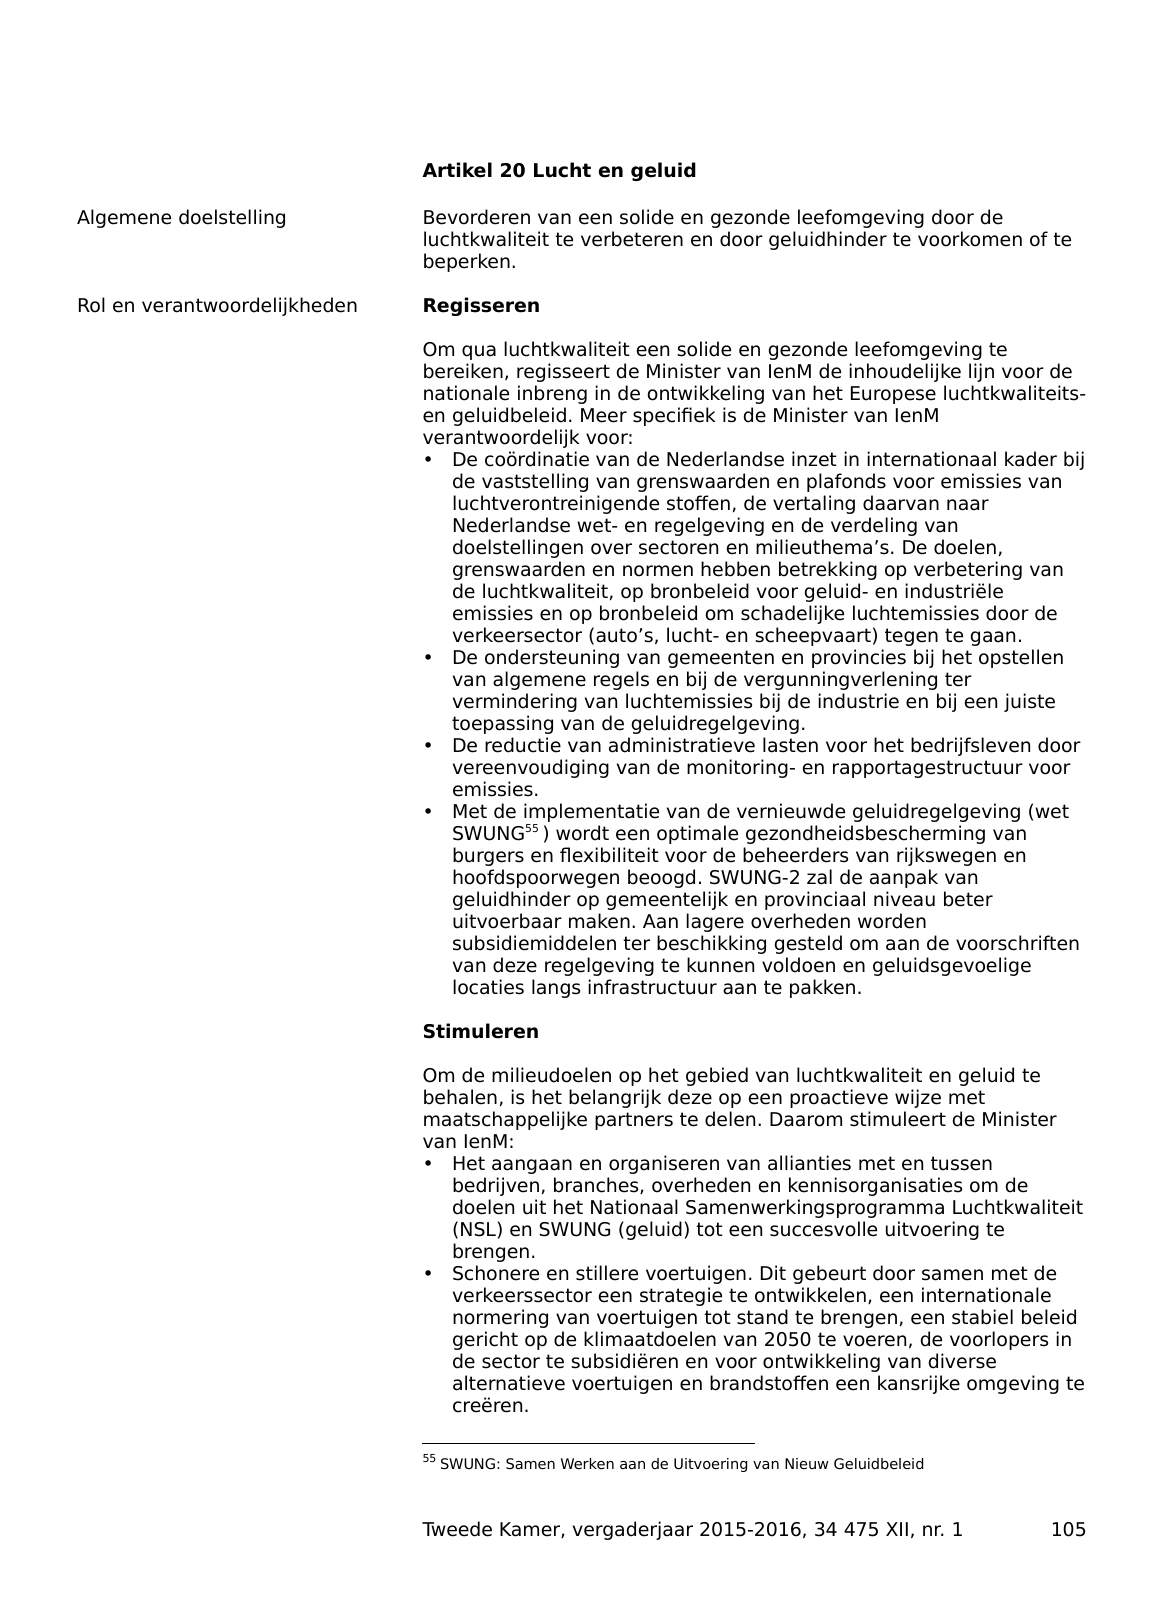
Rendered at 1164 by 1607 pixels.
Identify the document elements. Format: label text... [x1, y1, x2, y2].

text Om qua luchtkwaliteit een solide en gezonde leefomgeving te bereiken, regisseert de Minister van IenM de inhoudelijke lijn voor de nationale inbreng in de ontwikkeling van het Europese luchtkwaliteits- en geluidbeleid. Meer specifiek is de Minister van IenM verantwoordelijk voor: [422, 339, 1087, 449]
text SWUNG: Samen Werken aan de Uitvoering van Nieuw Geluidbeleid [422, 1452, 1087, 1474]
text • De ondersteuning van gemeenten en provincies bij het opstellen van algemene regels en bij de vergunningverlening ter vermindering van luchtemissies bij de industrie en bij een juiste toepassing van de geluidregelgeving. [422, 647, 1087, 735]
text • Met de implementatie van de vernieuwde geluidregelgeving (wet SWUNG) wordt een optimale gezondheidsbescherming van burgers en flexibiliteit voor de beheerders van rijkswegen en hoofdspoorwegen beoogd. SWUNG-2 zal de aanpak van geluidhinder op gemeentelijk en provinciaal niveau beter uitvoerbaar maken. Aan lagere overheden worden subsidiemiddelen ter beschikking gesteld om aan de voorschriften van deze regelgeving te kunnen voldoen en geluidsgevoelige locaties langs infrastructuur aan te pakken. [422, 801, 1087, 998]
subtitle Artikel 20 Lucht en geluid [422, 160, 1087, 182]
subtitle Stimuleren [422, 1021, 1087, 1043]
text • De coördinatie van de Nederlandse inzet in internationaal kader bij de vaststelling van grenswaarden en plafonds voor emissies van luchtverontreinigende stoffen, de vertaling daarvan naar Nederlandse wet- en regelgeving en de verdeling van doelstellingen over sectoren en milieuthema’s. De doelen, grenswaarden en normen hebben betrekking op verbetering van de luchtkwaliteit, op bronbeleid voor geluid- en industriële emissies en op bronbeleid om schadelijke luchtemissies door de verkeersector (auto’s, lucht- en scheepvaart) tegen te gaan. [422, 449, 1087, 647]
subtitle [77, 317, 399, 325]
text Bevorderen van een solide en gezonde leefomgeving door de luchtkwaliteit te verbeteren en door geluidhinder te voorkomen of te beperken. [422, 207, 1087, 273]
text • Schonere en stillere voertuigen. Dit gebeurt door samen met de verkeerssector een strategie te ontwikkelen, een internationale normering van voertuigen tot stand te brengen, een stabiel beleid gericht op de klimaatdoelen van 2050 te voeren, de voorlopers in de sector te subsidiëren en voor ontwikkeling van diverse alternatieve voertuigen en brandstoffen een kansrijke omgeving te creëren. [422, 1263, 1087, 1417]
text Rol en verantwoordelijkheden [77, 295, 399, 317]
text Om de milieudoelen op het gebied van luchtkwaliteit en geluid te behalen, is het belangrijk deze op een proactieve wijze met maatschappelijke partners te delen. Daarom stimuleert de Minister van IenM: [422, 1065, 1087, 1153]
text • De reductie van administratieve lasten voor het bedrijfsleven door vereenvoudiging van de monitoring- en rapportagestructuur voor emissies. [422, 735, 1087, 801]
text • Het aangaan en organiseren van allianties met en tussen bedrijven, branches, overheden en kennisorganisaties om de doelen uit het Nationaal Samenwerkingsprogramma Luchtkwaliteit (NSL) en SWUNG (geluid) tot een succesvolle uitvoering te brengen. [422, 1153, 1087, 1263]
text Algemene doelstelling [77, 207, 399, 229]
subtitle Regisseren [422, 295, 1087, 317]
